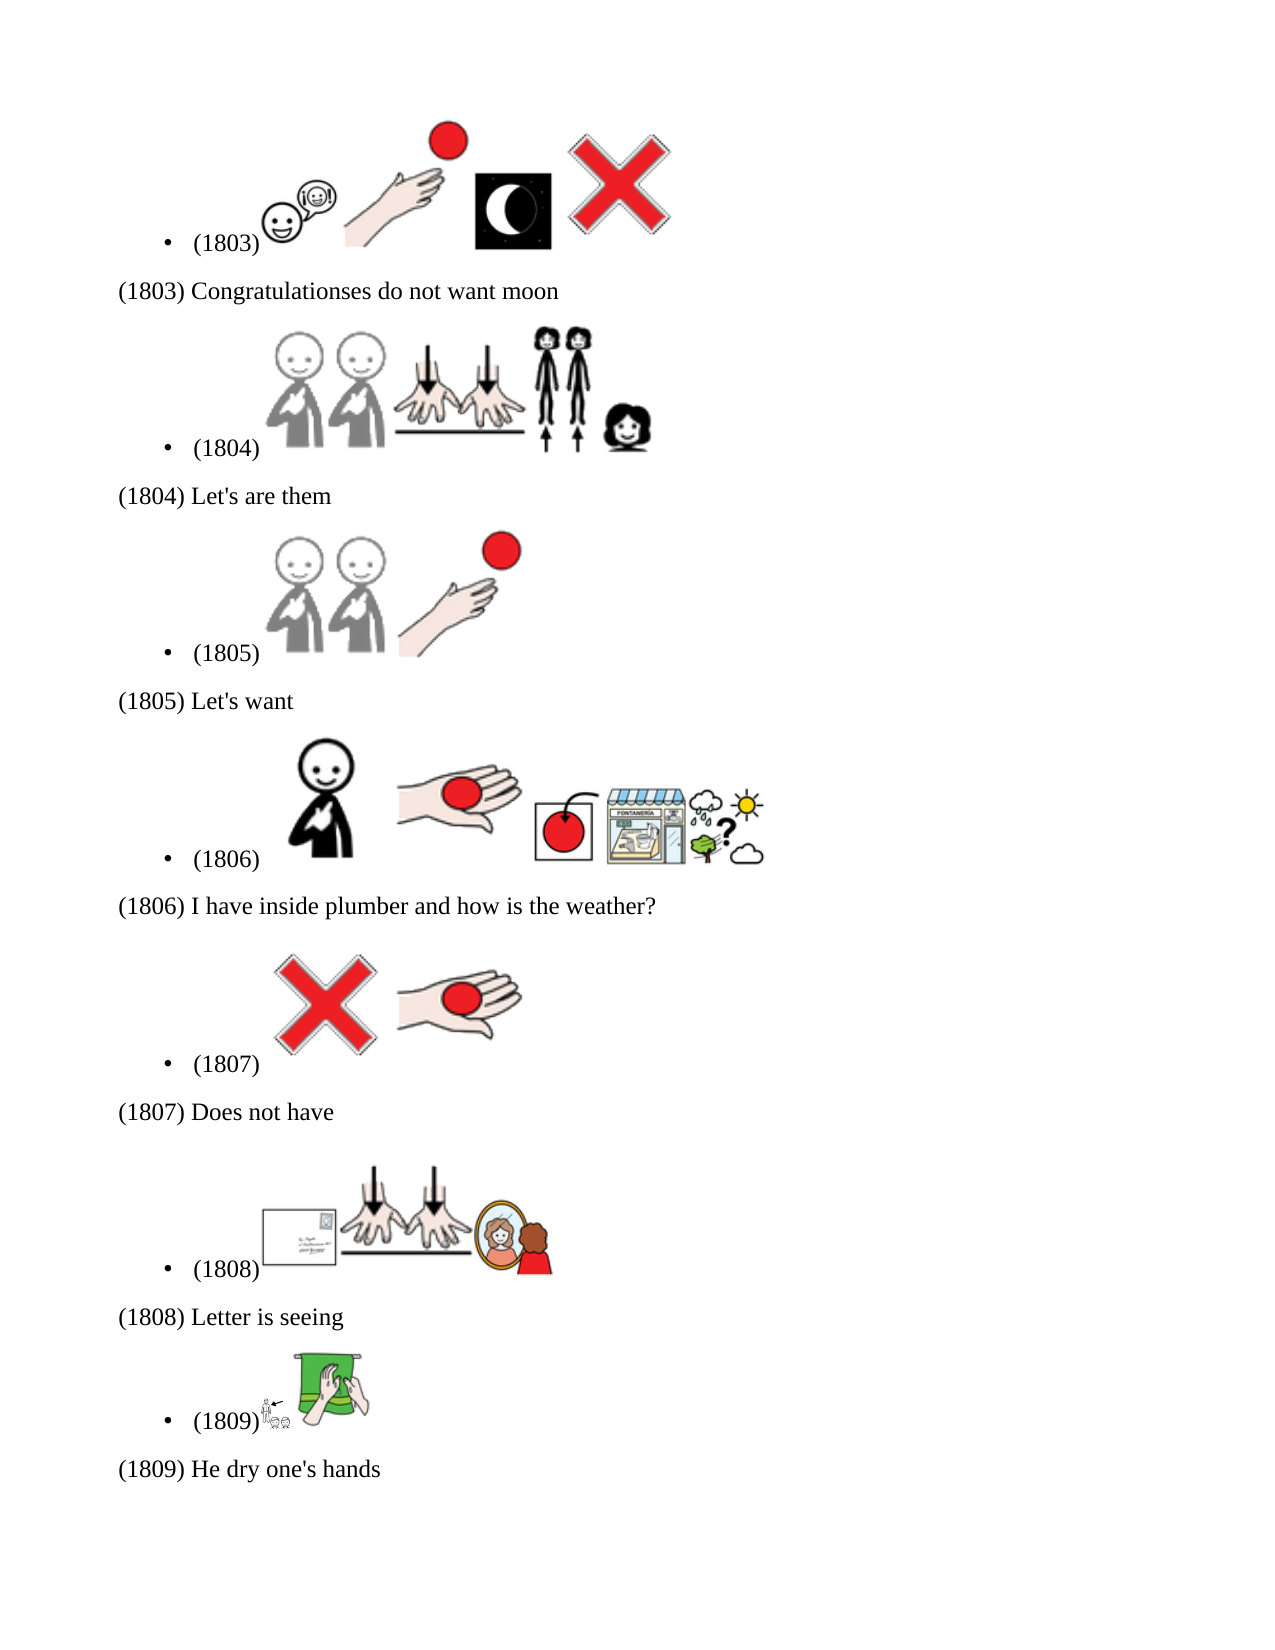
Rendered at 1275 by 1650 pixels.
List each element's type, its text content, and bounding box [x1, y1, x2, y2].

text (1803) Congratulationses do not want moon [118, 276, 1157, 304]
text (1807) Does not have [118, 1097, 1157, 1125]
picture [259, 1144, 554, 1278]
text (1809) He dry one's hands [118, 1454, 1157, 1482]
list (1806) [164, 841, 1157, 872]
list (1804) [164, 430, 1157, 462]
picture [259, 528, 527, 662]
picture [259, 323, 660, 457]
text (1804) Let's are them [118, 481, 1157, 510]
text (1808) Letter is seeing [118, 1302, 1157, 1331]
list (1807) [164, 1046, 1157, 1078]
picture [259, 118, 687, 252]
list (1803) [164, 225, 1157, 257]
picture [259, 1349, 372, 1430]
text (1806) I have inside plumber and how is the weather? [118, 891, 1157, 920]
picture [259, 938, 527, 1073]
list (1805) [164, 636, 1157, 667]
list (1808) [164, 1251, 1157, 1283]
list (1809) [164, 1403, 1157, 1435]
picture [259, 733, 767, 867]
text (1805) Let's want [118, 686, 1157, 715]
